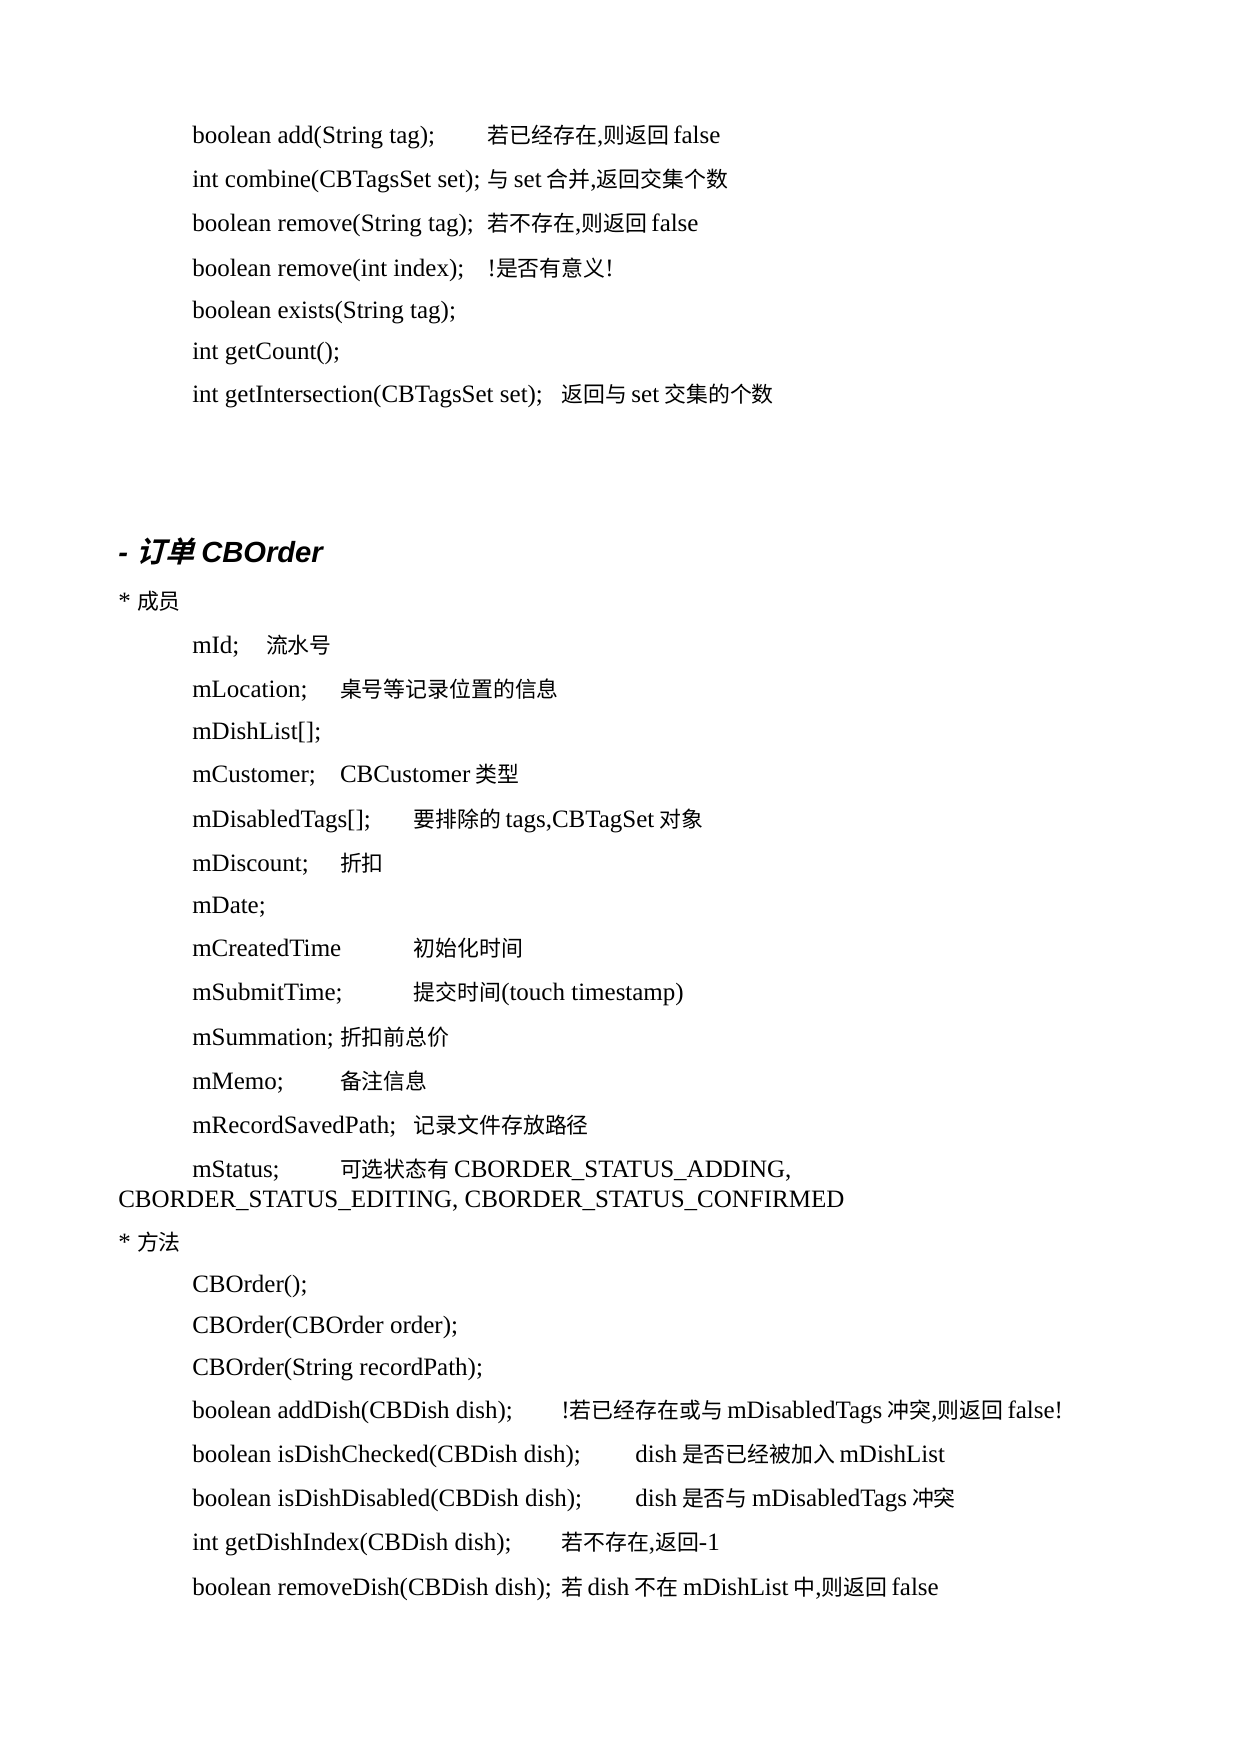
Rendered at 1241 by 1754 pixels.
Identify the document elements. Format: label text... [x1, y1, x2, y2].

text CBOrder(CBOrder order); [118, 1310, 1122, 1339]
text mLocation; 桌号等记录位置的信息 [118, 672, 1122, 704]
text boolean addDish(CBDish dish); !若已经存在或与mDisabledTags冲突,则返回false! [118, 1393, 1122, 1424]
text boolean add(String tag); 若已经存在,则返回false [118, 118, 1122, 150]
text int combine(CBTagsSet set); 与set合并,返回交集个数 [118, 162, 1122, 194]
text mStatus; 可选状态有 CBORDER_STATUS_ADDING, CBORDER_STATUS_EDITING, CBORDER_STATUS_CONFIRMED [118, 1152, 1122, 1212]
text boolean isDishChecked(CBDish dish); dish是否已经被加入mDishList [118, 1437, 1122, 1469]
text boolean exists(String tag); [118, 295, 1122, 323]
text mDishList[]; [118, 716, 1122, 745]
text mDate; [118, 890, 1122, 919]
text mCustomer; CBCustomer类型 [118, 757, 1122, 789]
text CBOrder(); [118, 1269, 1122, 1298]
text boolean isDishDisabled(CBDish dish); dish是否与mDisabledTags冲突 [118, 1481, 1122, 1513]
text boolean remove(String tag); 若不存在,则返回false [118, 206, 1122, 238]
text boolean remove(int index); !是否有意义! [118, 251, 1122, 282]
subtitle - 订单 CBOrder [118, 529, 1122, 571]
text int getIntersection(CBTagsSet set); 返回与set交集的个数 [118, 377, 1122, 409]
text int getCount(); [118, 336, 1122, 365]
text mCreatedTime 初始化时间 [118, 931, 1122, 963]
text int getDishIndex(CBDish dish); 若不存在,返回-1 [118, 1525, 1122, 1557]
text mRecordSavedPath; 记录文件存放路径 [118, 1108, 1122, 1139]
text mDiscount; 折扣 [118, 846, 1122, 877]
text mSummation; 折扣前总价 [118, 1019, 1122, 1051]
text mSubmitTime; 提交时间(touch timestamp) [118, 975, 1122, 1007]
text mMemo; 备注信息 [118, 1064, 1122, 1095]
text mDisabledTags[]; 要排除的tags,CBTagSet对象 [118, 802, 1122, 833]
text mId; 流水号 [118, 628, 1122, 659]
text * 方法 [118, 1225, 1122, 1257]
text boolean removeDish(CBDish dish); 若dish不在 mDishList中,则返回false [118, 1569, 1122, 1601]
text CBOrder(String recordPath); [118, 1352, 1122, 1380]
text * 成员 [118, 584, 1122, 615]
